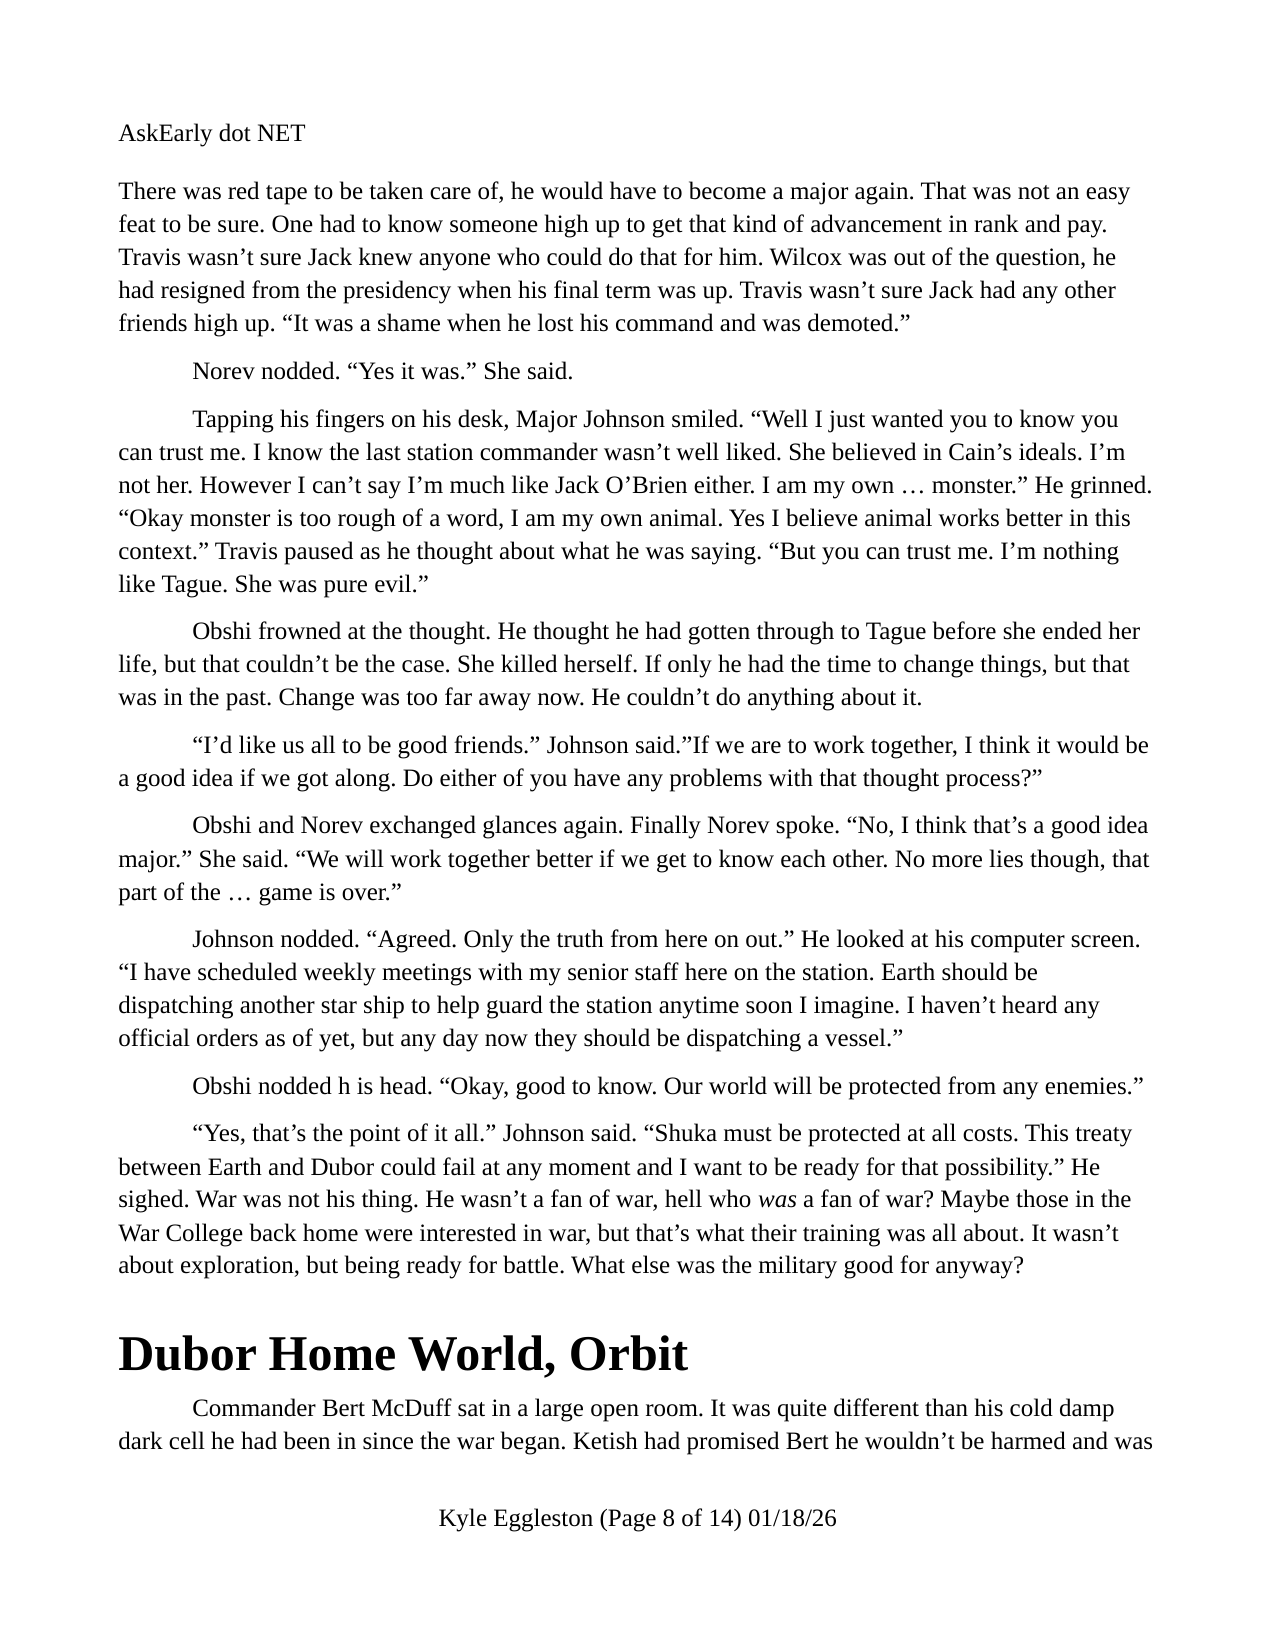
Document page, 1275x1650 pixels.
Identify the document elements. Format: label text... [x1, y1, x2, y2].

text “Yes, that’s the point of it all.” Johnson said. “Shuka must be protected at all costs. This treaty between Earth and Dubor could fail at any moment and I want to be ready for that possibility.” He sighed. War was not his thing. He wasn’t a fan of war, hell who was a fan of war? Maybe those in the War College back home were interested in war, but that’s what their training was all about. It wasn’t about exploration, but being ready for battle. What else was the military good for anyway? [118, 1118, 1157, 1279]
text Norev nodded. “Yes it was.” She said. [118, 356, 1157, 385]
subtitle Dubor Home World, Orbit [118, 1323, 1157, 1381]
text “I’d like us all to be good friends.” Johnson said.”If we are to work together, I think it would be a good idea if we got along. Do either of you have any problems with that thought process?” [118, 730, 1157, 792]
text Johnson nodded. “Agreed. Only the truth from here on out.” He looked at his computer screen. “I have scheduled weekly meetings with my senior staff here on the station. Earth should be dispatching another star ship to help guard the station anytime soon I imagine. I haven’t heard any official orders as of yet, but any day now they should be dispatching a vessel.” [118, 924, 1157, 1052]
text Commander Bert McDuff sat in a large open room. It was quite different than his cold damp dark cell he had been in since the war began. Ketish had promised Bert he wouldn’t be harmed and was [118, 1393, 1157, 1455]
text There was red tape to be taken care of, he would have to become a major again. That was not an easy feat to be sure. One had to know someone high up to get that kind of advancement in rank and pay. Travis wasn’t sure Jack knew anyone who could do that for him. Wilcox was out of the question, he had resigned from the presidency when his final term was up. Travis wasn’t sure Jack had any other friends high up. “It was a shame when he lost his command and was demoted.” [118, 176, 1157, 337]
text Obshi nodded h is head. “Okay, good to know. Our world will be protected from any enemies.” [118, 1071, 1157, 1100]
text Tapping his fingers on his desk, Major Johnson smiled. “Well I just wanted you to know you can trust me. I know the last station commander wasn’t well liked. She believed in Cain’s ideals. I’m not her. However I can’t say I’m much like Jack O’Brien either. I am my own … monster.” He grinned. “Okay monster is too rough of a word, I am my own animal. Yes I believe animal works better in this context.” Travis paused as he thought about what he was saying. “But you can trust me. I’m nothing like Tague. She was pure evil.” [118, 404, 1157, 597]
text Obshi and Norev exchanged glances again. Finally Norev spoke. “No, I think that’s a good idea major.” She said. “We will work together better if we get to know each other. No more lies though, that part of the … game is over.” [118, 811, 1157, 905]
text Obshi frowned at the thought. He thought he had gotten through to Tague before she ended her life, but that couldn’t be the case. She killed herself. If only he had the time to change things, but that was in the past. Change was too far away now. He couldn’t do anything about it. [118, 616, 1157, 711]
